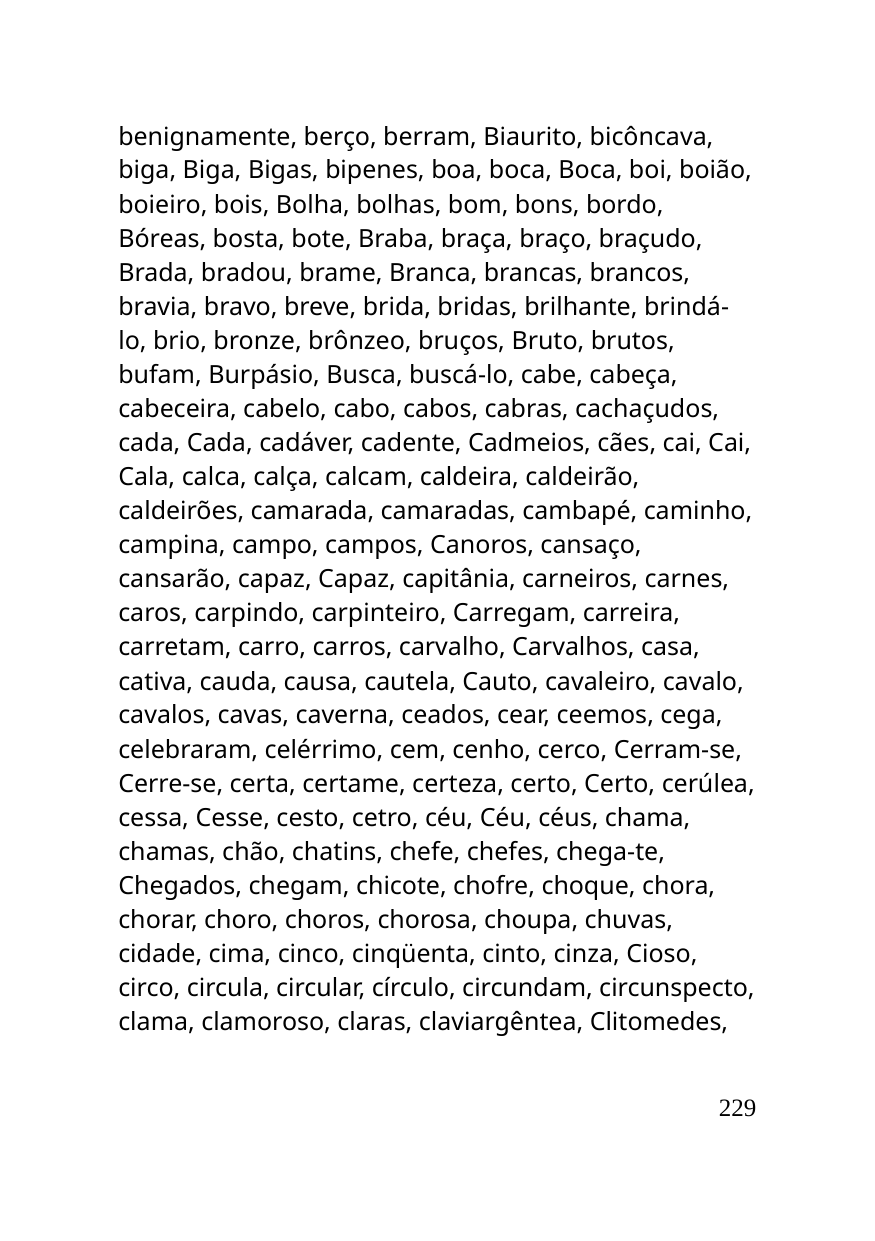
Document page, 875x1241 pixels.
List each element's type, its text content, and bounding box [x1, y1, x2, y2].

text benignamente, berço, berram, Biaurito, bicôncava, biga, Biga, Bigas, bipenes, boa, boca, Boca, boi, boião, boieiro, bois, Bolha, bolhas, bom, bons, bordo, Bóreas, bosta, bote, Braba, braça, braço, braçudo, Brada, bradou, brame, Branca, brancas, brancos, bravia, bravo, breve, brida, bridas, brilhante, brindá-lo, brio, bronze, brônzeo, bruços, Bruto, brutos, bufam, Burpásio, Busca, buscá-lo, cabe, cabeça, cabeceira, cabelo, cabo, cabos, cabras, cachaçudos, cada, Cada, cadáver, cadente, Cadmeios, cães, cai, Cai, Cala, calca, calça, calcam, caldeira, caldeirão, caldeirões, camarada, camaradas, cambapé, caminho, campina, campo, campos, Canoros, cansaço, cansarão, capaz, Capaz, capitânia, carneiros, carnes, caros, carpindo, carpinteiro, Carregam, carreira, carretam, carro, carros, carvalho, Carvalhos, casa, cativa, cauda, causa, cautela, Cauto, cavaleiro, cavalo, cavalos, cavas, caverna, ceados, cear, ceemos, cega, celebraram, celérrimo, cem, cenho, cerco, Cerram-se, Cerre-se, certa, certame, certeza, certo, Certo, cerúlea, cessa, Cesse, cesto, cetro, céu, Céu, céus, chama, chamas, chão, chatins, chefe, chefes, chega-te, Chegados, chegam, chicote, chofre, choque, chora, chorar, choro, choros, chorosa, choupa, chuvas, cidade, cima, cinco, cinqüenta, cinto, cinza, Cioso, circo, circula, circular, círculo, circundam, circunspecto, clama, clamoroso, claras, claviargêntea, Clitomedes, [118, 118, 756, 1038]
